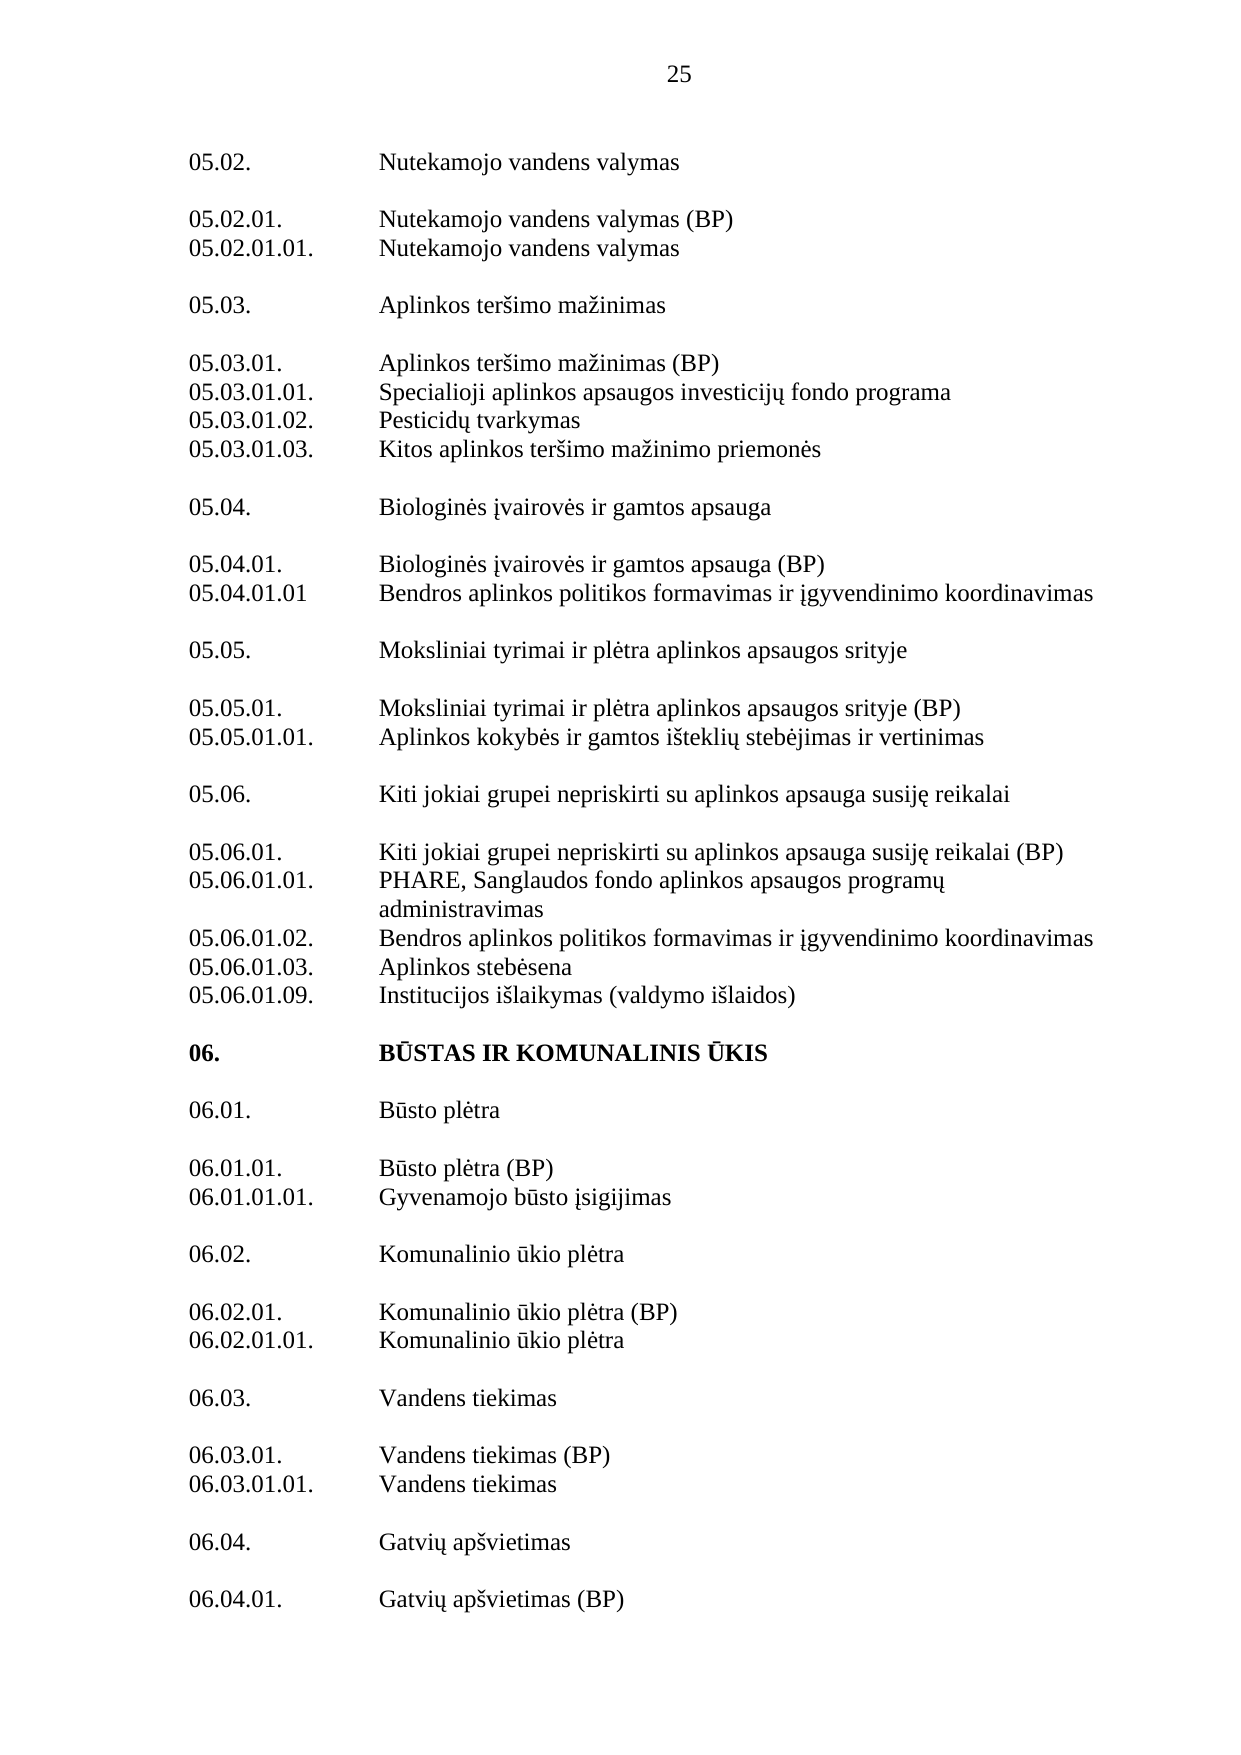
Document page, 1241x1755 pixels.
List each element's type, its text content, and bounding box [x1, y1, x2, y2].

table_cell Gatvių apšvietimas (BP) [367, 1584, 1122, 1613]
table_cell Nutekamojo vandens valymas (BP) [367, 204, 1122, 233]
table_cell [177, 1556, 367, 1584]
table_cell 05.04.01. [177, 549, 367, 578]
table_cell Gyvenamojo būsto įsigijimas [367, 1182, 1122, 1211]
table_cell 06.01.01. [177, 1153, 367, 1182]
table_cell 05.03.01.01. [177, 377, 367, 406]
table_cell 05.03. [177, 291, 367, 319]
table_cell 05.02.01.01. [177, 233, 367, 262]
table_cell 05.02.01. [177, 204, 367, 233]
table_cell [177, 1354, 367, 1383]
table_cell [177, 463, 367, 492]
table_cell [367, 751, 1122, 779]
table_cell Nutekamojo vandens valymas [367, 147, 1122, 176]
table_cell Komunalinio ūkio plėtra [367, 1239, 1122, 1268]
table_cell [177, 1498, 367, 1527]
table_cell Aplinkos teršimo mažinimas (BP) [367, 348, 1122, 377]
table_cell Pesticidų tvarkymas [367, 406, 1122, 434]
table_cell Kiti jokiai grupei nepriskirti su aplinkos apsauga susiję reikalai (BP) [367, 837, 1122, 866]
table_cell 05.03.01.03. [177, 434, 367, 463]
table_cell Specialioji aplinkos apsaugos investicijų fondo programa [367, 377, 1122, 406]
table_cell 05.05.01. [177, 693, 367, 722]
table_cell 05.06.01.09. [177, 981, 367, 1009]
table_cell [367, 808, 1122, 837]
table_cell 06.04.01. [177, 1584, 367, 1613]
table_cell Vandens tiekimas (BP) [367, 1441, 1122, 1469]
table_cell [367, 118, 1122, 147]
table_cell Aplinkos teršimo mažinimas [367, 291, 1122, 319]
table_cell [177, 1211, 367, 1239]
table_cell 05.06.01.03. [177, 952, 367, 981]
table_cell [367, 1211, 1122, 1239]
table_cell Bendros aplinkos politikos formavimas ir įgyvendinimo koordinavimas [367, 923, 1122, 952]
table_cell Kiti jokiai grupei nepriskirti su aplinkos apsauga susiję reikalai [367, 779, 1122, 808]
table_cell Aplinkos stebėsena [367, 952, 1122, 981]
table_cell [367, 1009, 1122, 1038]
table_cell [367, 1124, 1122, 1153]
table_cell Vandens tiekimas [367, 1469, 1122, 1498]
table_cell Vandens tiekimas [367, 1383, 1122, 1412]
table_cell Komunalinio ūkio plėtra [367, 1326, 1122, 1354]
table_cell [177, 319, 367, 348]
table_cell Moksliniai tyrimai ir plėtra aplinkos apsaugos srityje (BP) [367, 693, 1122, 722]
table_cell [177, 118, 367, 147]
table_cell [177, 1268, 367, 1297]
table_cell 05.04.01.01 [177, 578, 367, 607]
table_cell 05.06.01. [177, 837, 367, 866]
table_cell [367, 1498, 1122, 1527]
table_cell [177, 607, 367, 636]
table_cell [367, 664, 1122, 693]
table_cell 06.03.01. [177, 1441, 367, 1469]
table_cell 06. [177, 1038, 367, 1067]
table_cell [177, 262, 367, 291]
table_cell [177, 1067, 367, 1096]
table_cell Biologinės įvairovės ir gamtos apsauga (BP) [367, 549, 1122, 578]
table_cell Komunalinio ūkio plėtra (BP) [367, 1297, 1122, 1326]
table_cell [367, 1556, 1122, 1584]
table_cell 06.01.01.01. [177, 1182, 367, 1211]
table_cell PHARE, Sanglaudos fondo aplinkos apsaugos programų administravimas [367, 866, 1122, 923]
table_cell [367, 319, 1122, 348]
table_cell [177, 1412, 367, 1441]
table_cell [367, 607, 1122, 636]
table_cell [367, 463, 1122, 492]
table_cell Aplinkos kokybės ir gamtos išteklių stebėjimas ir vertinimas [367, 722, 1122, 751]
table_cell 05.05. [177, 636, 367, 664]
table_cell Būsto plėtra (BP) [367, 1153, 1122, 1182]
table_cell [367, 1412, 1122, 1441]
table_cell Nutekamojo vandens valymas [367, 233, 1122, 262]
table_cell [367, 521, 1122, 549]
table_cell Institucijos išlaikymas (valdymo išlaidos) [367, 981, 1122, 1009]
table_cell [177, 1009, 367, 1038]
table_cell 06.04. [177, 1527, 367, 1556]
table_cell 05.04. [177, 492, 367, 521]
table_cell 05.05.01.01. [177, 722, 367, 751]
table_cell 05.03.01. [177, 348, 367, 377]
table_cell [367, 1354, 1122, 1383]
table_cell [367, 1268, 1122, 1297]
table_cell 05.06.01.01. [177, 866, 367, 923]
table_cell 06.02.01.01. [177, 1326, 367, 1354]
table_cell 06.02. [177, 1239, 367, 1268]
table_cell Būsto plėtra [367, 1096, 1122, 1124]
table_cell Biologinės įvairovės ir gamtos apsauga [367, 492, 1122, 521]
table_cell [177, 664, 367, 693]
table_cell Gatvių apšvietimas [367, 1527, 1122, 1556]
table_cell Moksliniai tyrimai ir plėtra aplinkos apsaugos srityje [367, 636, 1122, 664]
table_cell [367, 262, 1122, 291]
table_cell 06.01. [177, 1096, 367, 1124]
table_cell [177, 751, 367, 779]
table_cell 05.02. [177, 147, 367, 176]
table_cell [367, 1067, 1122, 1096]
table_cell [177, 1124, 367, 1153]
table_cell 05.06.01.02. [177, 923, 367, 952]
table_cell 06.03. [177, 1383, 367, 1412]
table_cell 05.06. [177, 779, 367, 808]
table_cell 06.03.01.01. [177, 1469, 367, 1498]
table_cell [177, 808, 367, 837]
table_cell Bendros aplinkos politikos formavimas ir įgyvendinimo koordinavimas [367, 578, 1122, 607]
table_cell 05.03.01.02. [177, 406, 367, 434]
table_cell [177, 521, 367, 549]
table_cell [177, 176, 367, 204]
table_cell 06.02.01. [177, 1297, 367, 1326]
table_cell [367, 176, 1122, 204]
table_cell Kitos aplinkos teršimo mažinimo priemonės [367, 434, 1122, 463]
table_cell BŪSTAS IR KOMUNALINIS ŪKIS [367, 1038, 1122, 1067]
